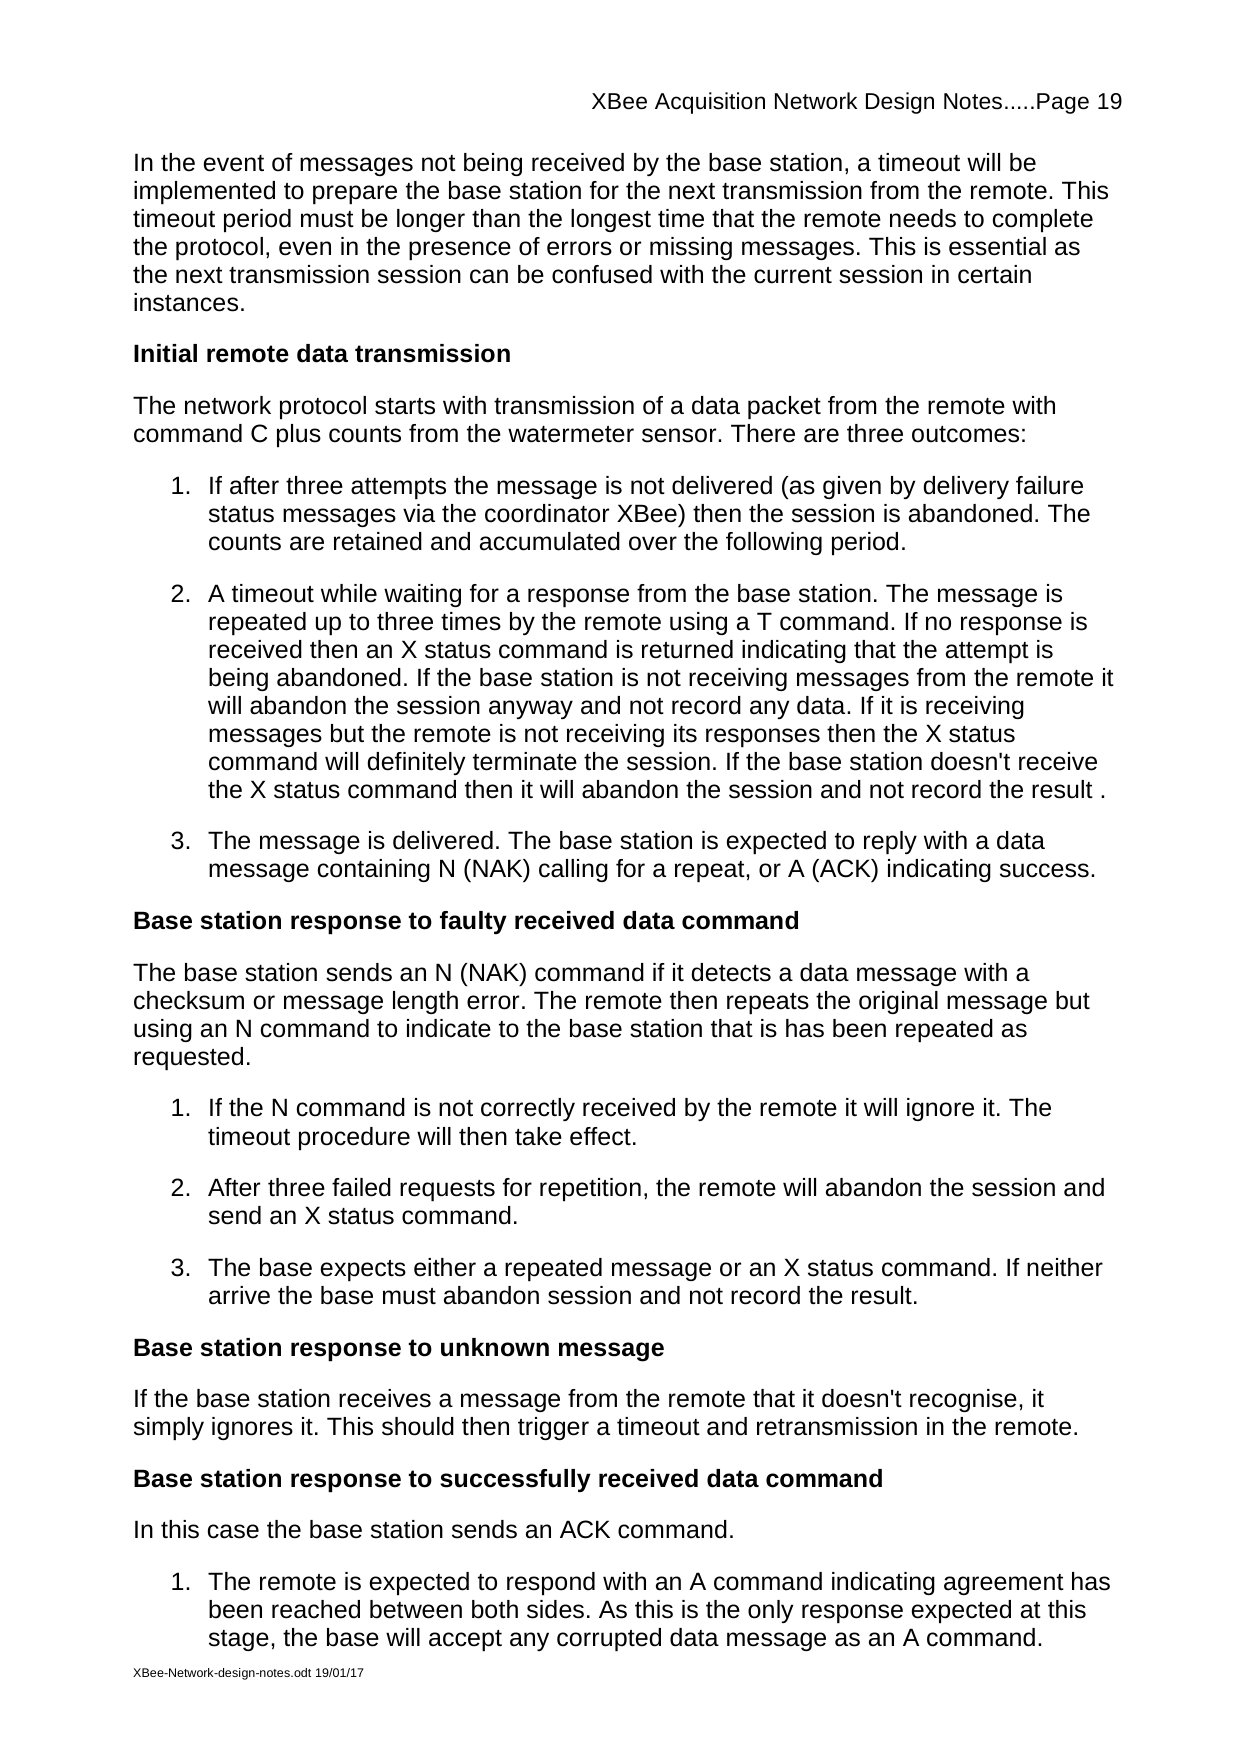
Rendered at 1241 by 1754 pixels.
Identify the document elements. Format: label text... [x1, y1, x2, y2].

list After three failed requests for repetition, the remote will abandon the session and send an X status command. [170, 1174, 1123, 1230]
list The remote is expected to respond with an A command indicating agreement has been reached between both sides. As this is the only response expected at this stage, the base will accept any corrupted data message as an A command. [170, 1568, 1123, 1652]
text Base station response to successfully received data command [133, 1465, 1123, 1493]
list If after three attempts the message is not delivered (as given by delivery failure status messages via the coordinator XBee) then the session is abandoned. The counts are retained and accumulated over the following period. [170, 472, 1123, 556]
text In this case the base station sends an ACK command. [133, 1516, 1123, 1544]
text The base station sends an N (NAK) command if it detects a data message with a checksum or message length error. The remote then repeats the original message but using an N command to indicate to the base station that is has been repeated as requested. [133, 959, 1123, 1071]
text Base station response to faulty received data command [133, 907, 1123, 935]
text Initial remote data transmission [133, 340, 1123, 368]
list The message is delivered. The base station is expected to reply with a data message containing N (NAK) calling for a repeat, or A (ACK) indicating success. [170, 827, 1123, 883]
text Base station response to unknown message [133, 1333, 1123, 1361]
text In the event of messages not being received by the base station, a timeout will be implemented to prepare the base station for the next transmission from the remote. This timeout period must be longer than the longest time that the remote needs to complete the protocol, even in the presence of errors or missing messages. This is essential as the next transmission session can be confused with the current session in certain instances. [133, 149, 1123, 317]
list A timeout while waiting for a response from the base station. The message is repeated up to three times by the remote using a T command. If no response is received then an X status command is returned indicating that the attempt is being abandoned. If the base station is not receiving messages from the remote it will abandon the session anyway and not record any data. If it is receiving messages but the remote is not receiving its responses then the X status command will definitely terminate the session. If the base station doesn't receive the X status command then it will abandon the session and not record the result . [170, 579, 1123, 804]
list If the N command is not correctly received by the remote it will ignore it. The timeout procedure will then take effect. [170, 1094, 1123, 1150]
text The network protocol starts with transmission of a data packet from the remote with command C plus counts from the watermeter sensor. There are three outcomes: [133, 392, 1123, 448]
text If the base station receives a message from the remote that it doesn't recognise, it simply ignores it. This should then trigger a timeout and retransmission in the remote. [133, 1385, 1123, 1441]
list The base expects either a repeated message or an X status command. If neither arrive the base must abandon session and not record the result. [170, 1254, 1123, 1310]
